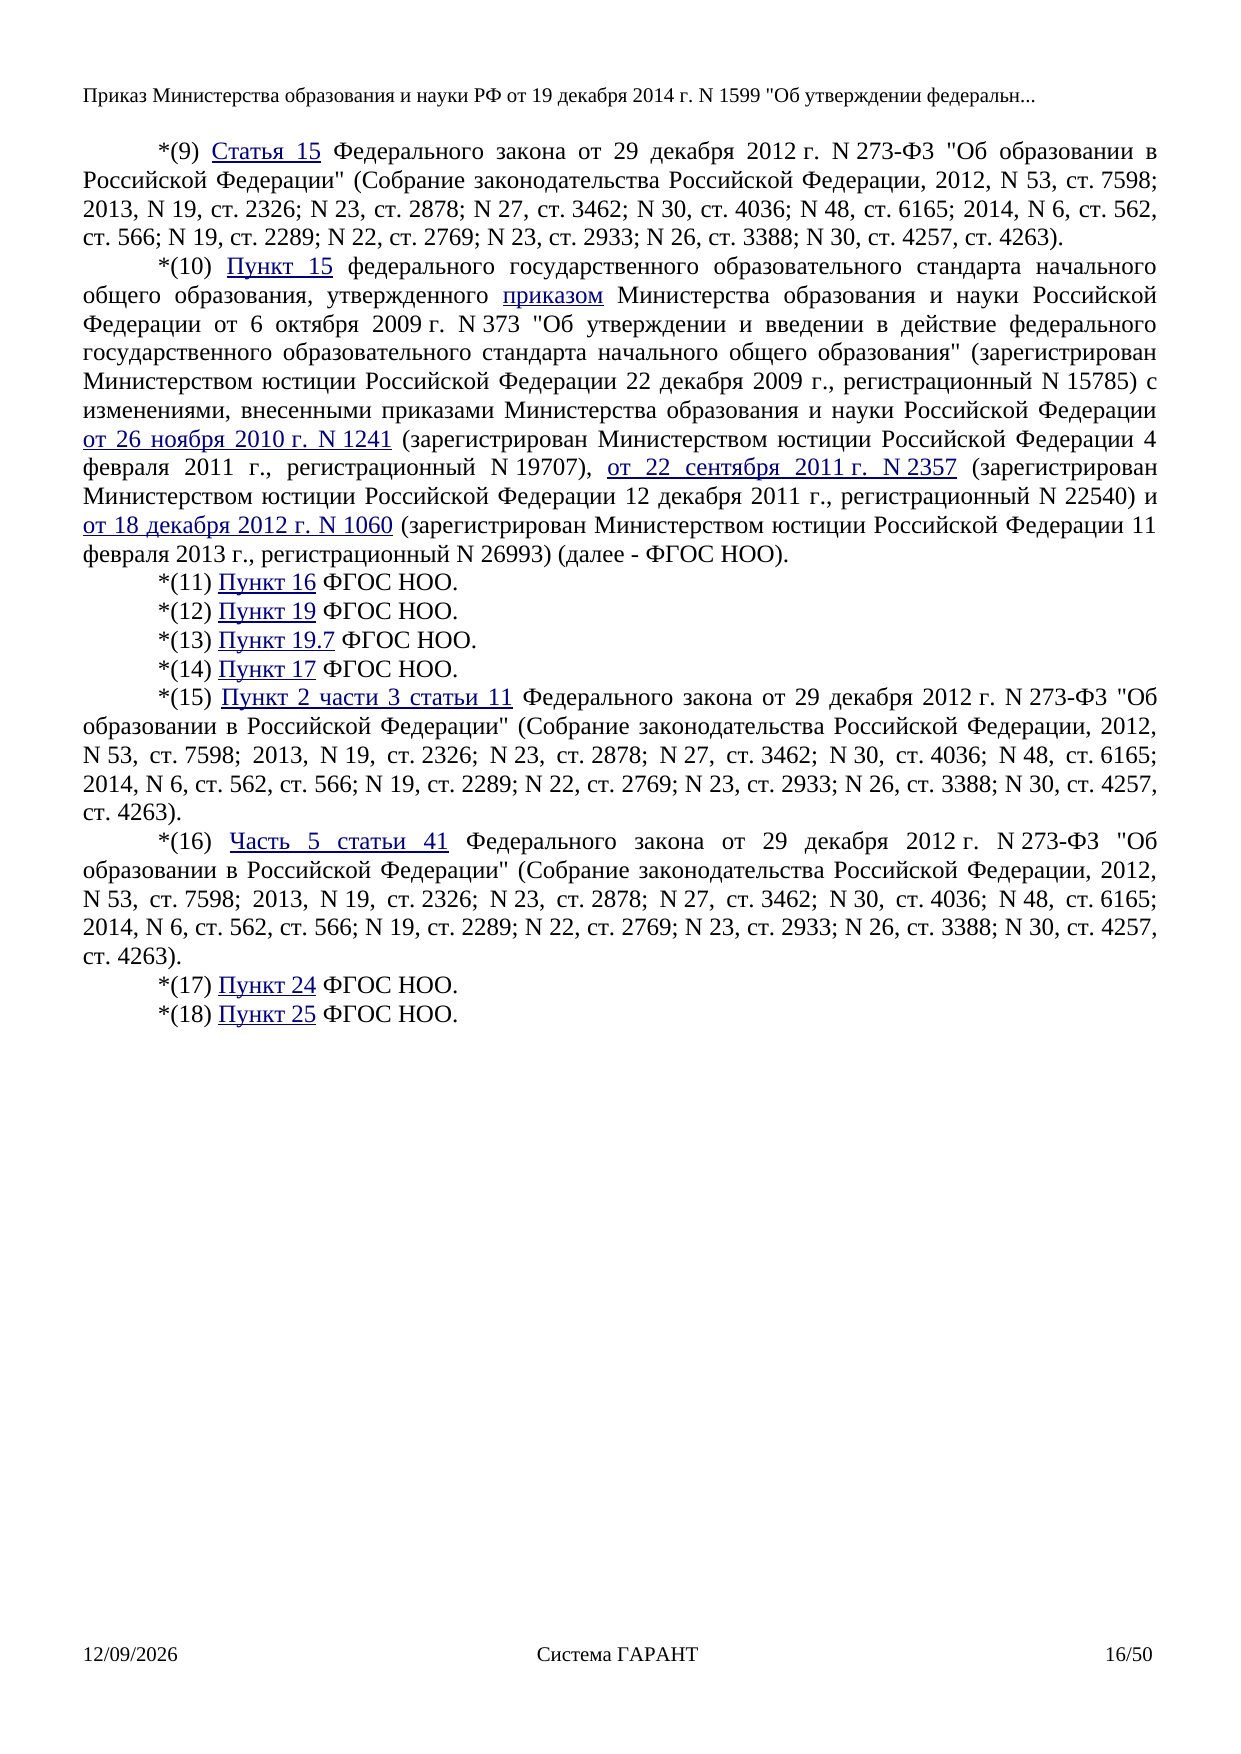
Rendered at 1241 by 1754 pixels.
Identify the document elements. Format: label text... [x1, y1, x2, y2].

text *(15) Пункт 2 части 3 статьи 11 Федерального закона от 29 декабря 2012 г. N 273-Ф3 "Об образовании в Российской Федерации" (Собрание законодательства Российской Федерации, 2012, N 53, ст. 7598; 2013, N 19, ст. 2326; N 23, ст. 2878; N 27, ст. 3462; N 30, ст. 4036; N 48, ст. 6165; 2014, N 6, ст. 562, ст. 566; N 19, ст. 2289; N 22, ст. 2769; N 23, ст. 2933; N 26, ст. 3388; N 30, ст. 4257, ст. 4263). [83, 682, 1157, 826]
text *(18) Пункт 25 ФГОС НОО. [83, 999, 1157, 1027]
text *(16) Часть 5 статьи 41 Федерального закона от 29 декабря 2012 г. N 273-ФЗ "Об образовании в Российской Федерации" (Собрание законодательства Российской Федерации, 2012, N 53, ст. 7598; 2013, N 19, ст. 2326; N 23, ст. 2878; N 27, ст. 3462; N 30, ст. 4036; N 48, ст. 6165; 2014, N 6, ст. 562, ст. 566; N 19, ст. 2289; N 22, ст. 2769; N 23, ст. 2933; N 26, ст. 3388; N 30, ст. 4257, ст. 4263). [83, 826, 1157, 970]
text *(14) Пункт 17 ФГОС НОО. [83, 654, 1157, 682]
text *(17) Пункт 24 ФГОС НОО. [83, 970, 1157, 999]
text *(11) Пункт 16 ФГОС НОО. [83, 567, 1157, 596]
text *(10) Пункт 15 федерального государственного образовательного стандарта начального общего образования, утвержденного приказом Министерства образования и науки Российской Федерации от 6 октября 2009 г. N 373 "Об утверждении и введении в действие федерального государственного образовательного стандарта начального общего образования" (зарегистрирован Министерством юстиции Российской Федерации 22 декабря 2009 г., регистрационный N 15785) с изменениями, внесенными приказами Министерства образования и науки Российской Федерации от 26 ноября 2010 г. N 1241 (зарегистрирован Министерством юстиции Российской Федерации 4 февраля 2011 г., регистрационный N 19707), от 22 сентября 2011 г. N 2357 (зарегистрирован Министерством юстиции Российской Федерации 12 декабря 2011 г., регистрационный N 22540) и от 18 декабря 2012 г. N 1060 (зарегистрирован Министерством юстиции Российской Федерации 11 февраля 2013 г., регистрационный N 26993) (далее - ФГОС НОО). [83, 251, 1157, 567]
text *(13) Пункт 19.7 ФГОС НОО. [83, 625, 1157, 654]
text *(12) Пункт 19 ФГОС НОО. [83, 596, 1157, 625]
text *(9) Статья 15 Федерального закона от 29 декабря 2012 г. N 273-Ф3 "Об образовании в Российской Федерации" (Собрание законодательства Российской Федерации, 2012, N 53, ст. 7598; 2013, N 19, ст. 2326; N 23, ст. 2878; N 27, ст. 3462; N 30, ст. 4036; N 48, ст. 6165; 2014, N 6, ст. 562, ст. 566; N 19, ст. 2289; N 22, ст. 2769; N 23, ст. 2933; N 26, ст. 3388; N 30, ст. 4257, ст. 4263). [83, 136, 1157, 251]
